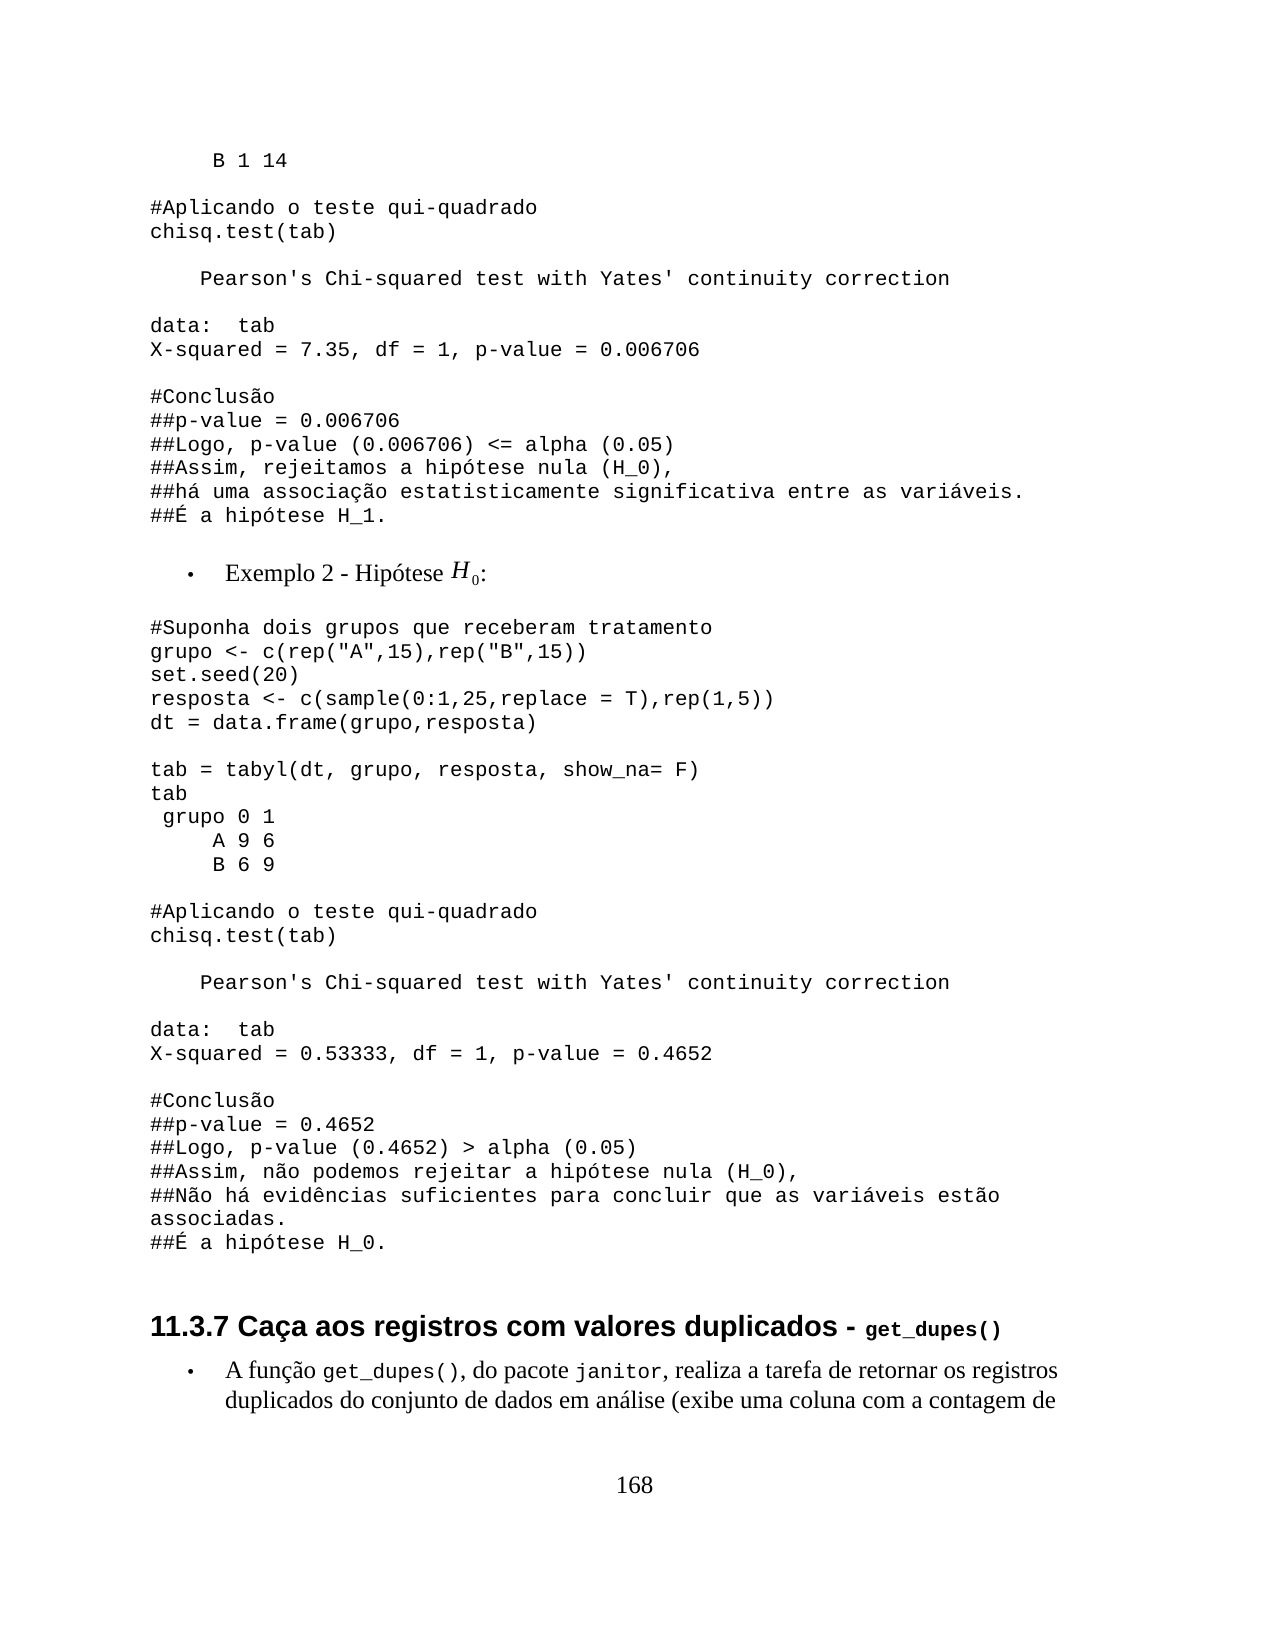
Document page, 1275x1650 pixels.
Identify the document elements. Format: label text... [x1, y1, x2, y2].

text X-squared = 7.35, df = 1, p-value = 0.006706 [150, 339, 1125, 363]
list Exemplo 2 - Hipótese : [187, 557, 1125, 617]
text #Aplicando o teste qui-quadrado [150, 901, 1125, 924]
text ##Logo, p-value (0.006706) <= alpha (0.05) [150, 434, 1125, 457]
text #Aplicando o teste qui-quadrado [150, 197, 1125, 221]
text chisq.test(tab) [150, 221, 1125, 244]
subtitle 11.3.7 Caça aos registros com valores duplicados - get_dupes() [150, 1309, 1125, 1343]
text ##há uma associação estatisticamente significativa entre as variáveis. [150, 481, 1125, 505]
text #Conclusão [150, 386, 1125, 410]
text resposta <- c(sample(0:1,25,replace = T),rep(1,5)) [150, 688, 1125, 712]
text data: tab [150, 316, 1125, 339]
text tab [150, 783, 1125, 806]
text set.seed(20) [150, 664, 1125, 688]
text B 1 14 [150, 150, 1125, 174]
text Pearson's Chi-squared test with Yates' continuity correction [150, 972, 1125, 996]
text ##É a hipótese H_1. [150, 505, 1125, 528]
text ##Não há evidências suficientes para concluir que as variáveis estão associadas. [150, 1185, 1125, 1232]
text grupo 0 1 [150, 806, 1125, 830]
text grupo <- c(rep("A",15),rep("B",15)) [150, 641, 1125, 664]
text ##Assim, não podemos rejeitar a hipótese nula (H_0), [150, 1161, 1125, 1185]
text #Conclusão [150, 1090, 1125, 1114]
text ##Assim, rejeitamos a hipótese nula (H_0), [150, 457, 1125, 481]
text Pearson's Chi-squared test with Yates' continuity correction [150, 268, 1125, 292]
text ##p-value = 0.006706 [150, 410, 1125, 434]
text X-squared = 0.53333, df = 1, p-value = 0.4652 [150, 1043, 1125, 1066]
text chisq.test(tab) [150, 924, 1125, 948]
text data: tab [150, 1019, 1125, 1043]
text ##É a hipótese H_0. [150, 1232, 1125, 1256]
text ##p-value = 0.4652 [150, 1114, 1125, 1137]
text A 9 6 [150, 830, 1125, 854]
text dt = data.frame(grupo,resposta) [150, 712, 1125, 735]
list A função get_dupes(), do pacote janitor, realiza a tarefa de retornar os registros duplicados do conjunto de dados em análise (exibe uma coluna com a contagem de [187, 1356, 1125, 1414]
text tab = tabyl(dt, grupo, resposta, show_na= F) [150, 759, 1125, 783]
text ##Logo, p-value (0.4652) > alpha (0.05) [150, 1137, 1125, 1161]
text #Suponha dois grupos que receberam tratamento [150, 617, 1125, 641]
text B 6 9 [150, 854, 1125, 877]
